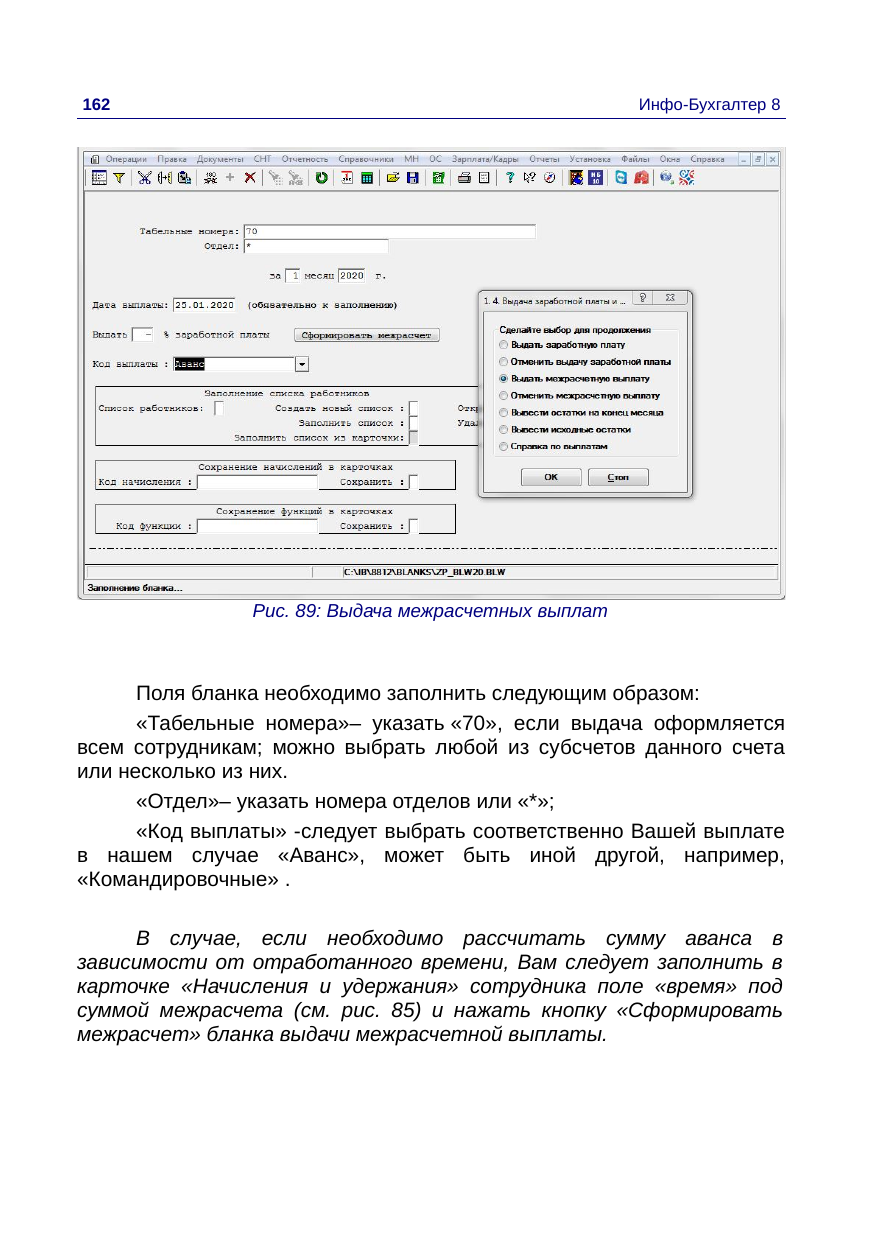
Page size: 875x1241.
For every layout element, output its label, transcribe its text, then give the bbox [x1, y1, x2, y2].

picture [76, 147, 786, 600]
text «Отдел»– указать номера отделов или «*»; [77, 789, 786, 813]
text «Табельные номера»– указать «70», если выдача оформляется всем сотрудникам; можно выбрать любой из субсчетов данного счета или несколько из них. [77, 711, 786, 783]
text «Код выплаты» -следует выбрать соответственно Вашей выплате в нашем случае «Аванс», может быть иной другой, например, «Командировочные» . [77, 818, 786, 890]
text Рис. 89: Выдача межрасчетных выплат [77, 600, 786, 621]
text Поля бланка необходимо заполнить следующим образом: [77, 681, 786, 705]
text В случае, если необходимо рассчитать сумму аванса в зависимости от отработанного времени, Вам следует заполнить в карточке «Начисления и удержания» сотрудника поле «время» под суммой межрасчета (см. рис. 85) и нажать кнопку «Сформировать межрасчет» бланка выдачи межрасчетной выплаты. [77, 926, 786, 1046]
